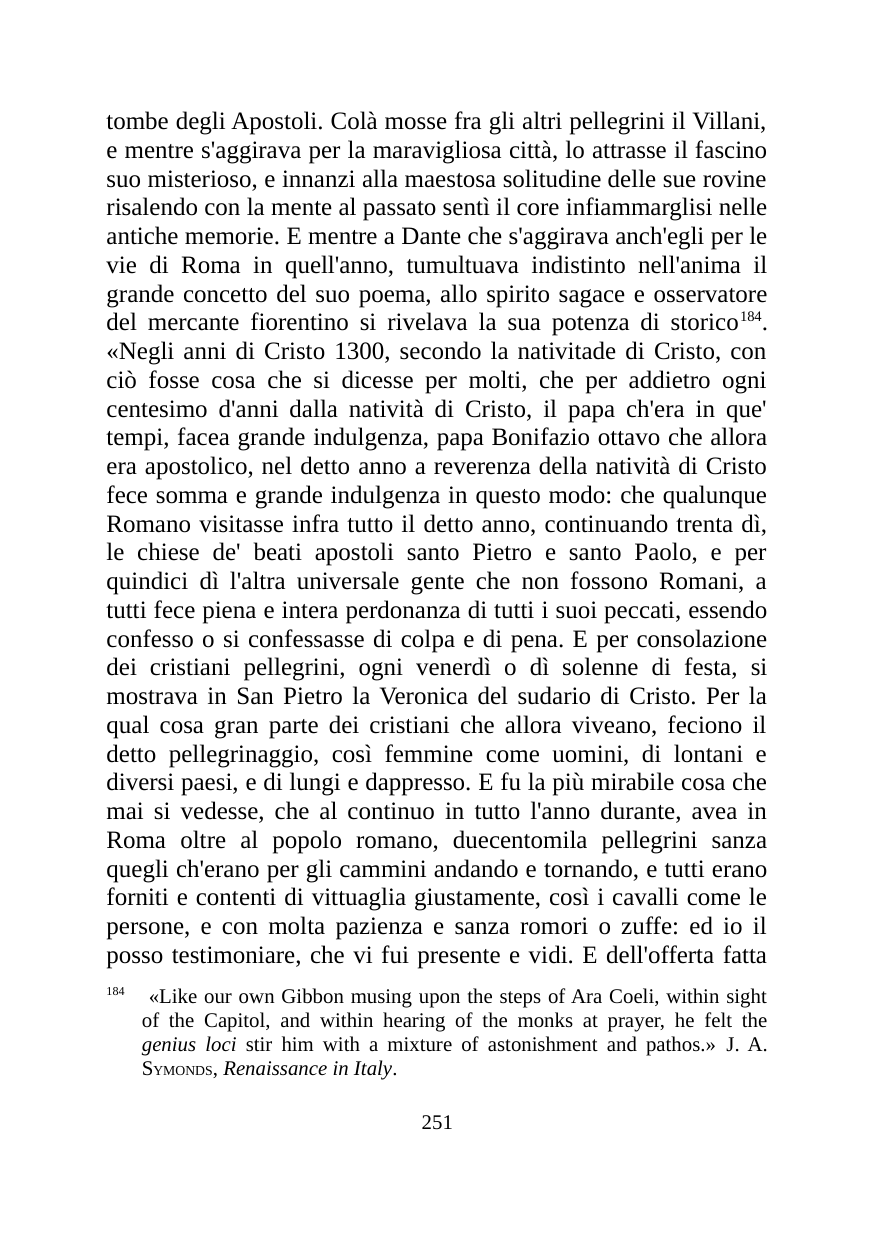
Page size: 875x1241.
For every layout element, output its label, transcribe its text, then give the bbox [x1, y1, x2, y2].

text «Like our own Gibbon musing upon the steps of Ara Coeli, within sight of the Capitol, and within hearing of the monks at prayer, he felt the genius loci stir him with a mixture of astonishment and pathos.» J. A. Symonds, Renaissance in Italy. [106, 984, 768, 1080]
text tombe degli Apostoli. Colà mosse fra gli altri pellegrini il Villani, e mentre s'aggirava per la maravigliosa città, lo attrasse il fascino suo misterioso, e innanzi alla maestosa solitudine delle sue rovine risalendo con la mente al passato sentì il core infiammarglisi nelle antiche memorie. E mentre a Dante che s'aggirava anch'egli per le vie di Roma in quell'anno, tumultuava indistinto nell'anima il grande concetto del suo poema, allo spirito sagace e osservatore del mercante fiorentino si rivelava la sua potenza di storico. «Negli anni di Cristo 1300, secondo la nativitade di Cristo, con ciò fosse cosa che si dicesse per molti, che per addietro ogni centesimo d'anni dalla natività di Cristo, il papa ch'era in que' tempi, facea grande indulgenza, papa Bonifazio ottavo che allora era apostolico, nel detto anno a reverenza della natività di Cristo fece somma e grande indulgenza in questo modo: che qualunque Romano visitasse infra tutto il detto anno, continuando trenta dì, le chiese de' beati apostoli santo Pietro e santo Paolo, e per quindici dì l'altra universale gente che non fossono Romani, a tutti fece piena e intera perdonanza di tutti i suoi peccati, essendo confesso o si confessasse di colpa e di pena. E per consolazione dei cristiani pellegrini, ogni venerdì o dì solenne di festa, si mostrava in San Pietro la Veronica del sudario di Cristo. Per la qual cosa gran parte dei cristiani che allora viveano, feciono il detto pellegrinaggio, così femmine come uomini, di lontani e diversi paesi, e di lungi e dappresso. E fu la più mirabile cosa che mai si vedesse, che al continuo in tutto l'anno durante, avea in Roma oltre al popolo romano, duecentomila pellegrini sanza quegli ch'erano per gli cammini andando e tornando, e tutti erano forniti e contenti di vittuaglia giustamente, così i cavalli come le persone, e con molta pazienza e sanza romori o zuffe: ed io il posso testimoniare, che vi fui presente e vidi. E dell'offerta fatta [106, 106, 768, 969]
